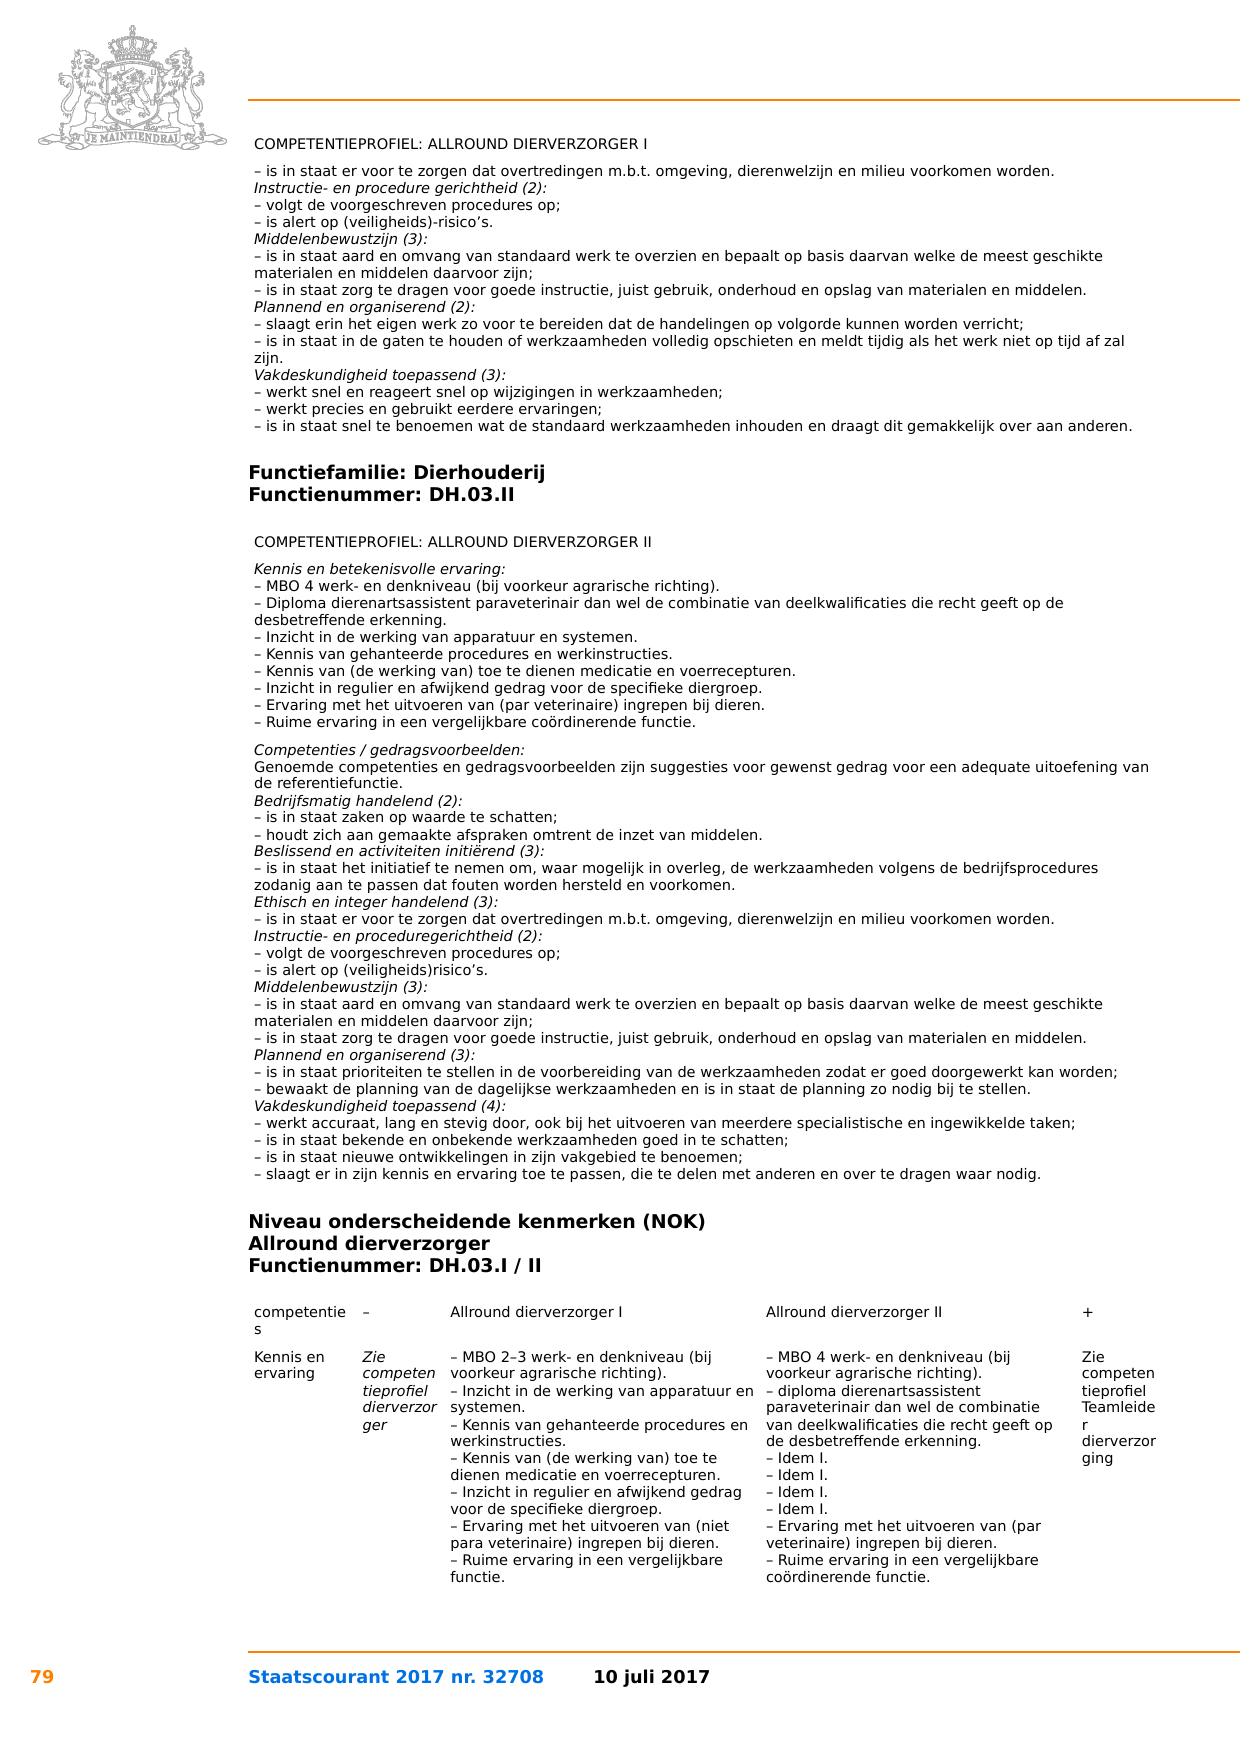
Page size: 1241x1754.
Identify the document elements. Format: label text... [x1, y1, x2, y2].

table_header competenties [249, 1299, 356, 1343]
table_cell Zie competentieprofiel dierverzorger [357, 1344, 444, 1591]
table_cell Competenties / gedragsvoorbeelden: Genoemde competenties en gedragsvoorbeelden zijn suggesties voor gewenst gedrag voor een adequate uitoefening van de referentiefunctie. Bedrijfsmatig handelend (2): – is in staat zaken op waarde te schatten; – houdt zich aan gemaakte afspraken omtrent de inzet van middelen. Beslissend en activiteiten initiërend (3): – is in staat het initiatief te nemen om, waar mogelijk in overleg, de werkzaamheden volgens de bedrijfsprocedures zodanig aan te passen dat fouten worden hersteld en voorkomen. Ethisch en integer handelend (3): – is in staat er voor te zorgen dat overtredingen m.b.t. omgeving, dierenwelzijn en milieu voorkomen worden. Instructie- en proceduregerichtheid (2): – volgt de voorgeschreven procedures op; – is alert op (veiligheids)risico’s. Middelenbewustzijn (3): – is in staat aard en omvang van standaard werk te overzien en bepaalt op basis daarvan welke de meest geschikte materialen en middelen daarvoor zijn; – is in staat zorg te dragen voor goede instructie, juist gebruik, onderhoud en opslag van materialen en middelen. Plannend en organiserend (3): – is in staat prioriteiten te stellen in de voorbereiding van de werkzaamheden zodat er goed doorgewerkt kan worden; – bewaakt de planning van de dagelijkse werkzaamheden en is in staat de planning zo nodig bij te stellen. Vakdeskundigheid toepassend (4): – werkt accuraat, lang en stevig door, ook bij het uitvoeren van meerdere specialistische en ingewikkelde taken; – is in staat bekende en onbekende werkzaamheden goed in te schatten; – is in staat nieuwe ontwikkelingen in zijn vakgebied te benoemen; – slaagt er in zijn kennis en ervaring toe te passen, die te delen met anderen en over te dragen waar nodig. [249, 737, 1163, 1188]
table_header COMPETENTIEPROFIEL: ALLROUND DIERVERZORGER I [249, 131, 1163, 157]
table_cell Kennis en ervaring [249, 1344, 356, 1591]
table_header COMPETENTIEPROFIEL: ALLROUND DIERVERZORGER II [249, 529, 1163, 556]
table_cell – MBO 2–3 werk- en denkniveau (bij voorkeur agrarische richting). – Inzicht in de werking van apparatuur en systemen. – Kennis van gehanteerde procedures en werkinstructies. – Kennis van (de werking van) toe te dienen medicatie en voerrecepturen. – Inzicht in regulier en afwijkend gedrag voor de specifieke diergroep. – Ervaring met het uitvoeren van (niet para veterinaire) ingrepen bij dieren. – Ruime ervaring in een vergelijkbare functie. [445, 1344, 759, 1591]
picture [38, 25, 227, 150]
table_cell Kennis en betekenisvolle ervaring: – MBO 4 werk- en denkniveau (bij voorkeur agrarische richting). – Diploma dierenartsassistent paraveterinair dan wel de combinatie van deelkwalificaties die recht geeft op de desbetreffende erkenning. – Inzicht in de werking van apparatuur en systemen. – Kennis van gehanteerde procedures en werkinstructies. – Kennis van (de werking van) toe te dienen medicatie en voerrecepturen. – Inzicht in regulier en afwijkend gedrag voor de specifieke diergroep. – Ervaring met het uitvoeren van (par veterinaire) ingrepen bij dieren. – Ruime ervaring in een vergelijkbare coördinerende functie. [249, 557, 1163, 736]
text Functienummer: DH.03.II [248, 484, 1163, 506]
table_header Allround dierverzorger I [445, 1299, 759, 1343]
text Functienummer: DH.03.I / II [248, 1254, 1163, 1276]
table_header – [357, 1299, 444, 1343]
text Functiefamilie: Dierhouderij [248, 462, 1163, 484]
text Allround dierverzorger [248, 1232, 1163, 1254]
table_cell Zie competentieprofiel Teamleider dierverzorging [1076, 1344, 1163, 1591]
table_header + [1076, 1299, 1163, 1343]
text Niveau onderscheidende kenmerken (NOK) [248, 1211, 1163, 1232]
table_cell – is in staat er voor te zorgen dat overtredingen m.b.t. omgeving, dierenwelzijn en milieu voorkomen worden. Instructie- en procedure gerichtheid (2): – volgt de voorgeschreven procedures op; – is alert op (veiligheids)-risico’s. Middelenbewustzijn (3): – is in staat aard en omvang van standaard werk te overzien en bepaalt op basis daarvan welke de meest geschikte materialen en middelen daarvoor zijn; – is in staat zorg te dragen voor goede instructie, juist gebruik, onderhoud en opslag van materialen en middelen. Plannend en organiserend (2): – slaagt erin het eigen werk zo voor te bereiden dat de handelingen op volgorde kunnen worden verricht; – is in staat in de gaten te houden of werkzaamheden volledig opschieten en meldt tijdig als het werk niet op tijd af zal zijn. Vakdeskundigheid toepassend (3): – werkt snel en reageert snel op wijzigingen in werkzaamheden; – werkt precies en gebruikt eerdere ervaringen; – is in staat snel te benoemen wat de standaard werkzaamheden inhouden en draagt dit gemakkelijk over aan anderen. [249, 158, 1163, 439]
table_header Allround dierverzorger II [761, 1299, 1075, 1343]
table_cell – MBO 4 werk- en denkniveau (bij voorkeur agrarische richting). – diploma dierenartsassistent paraveterinair dan wel de combinatie van deelkwalificaties die recht geeft op de desbetreffende erkenning. – Idem I. – Idem I. – Idem I. – Idem I. – Ervaring met het uitvoeren van (par veterinaire) ingrepen bij dieren. – Ruime ervaring in een vergelijkbare coördinerende functie. [761, 1344, 1075, 1591]
